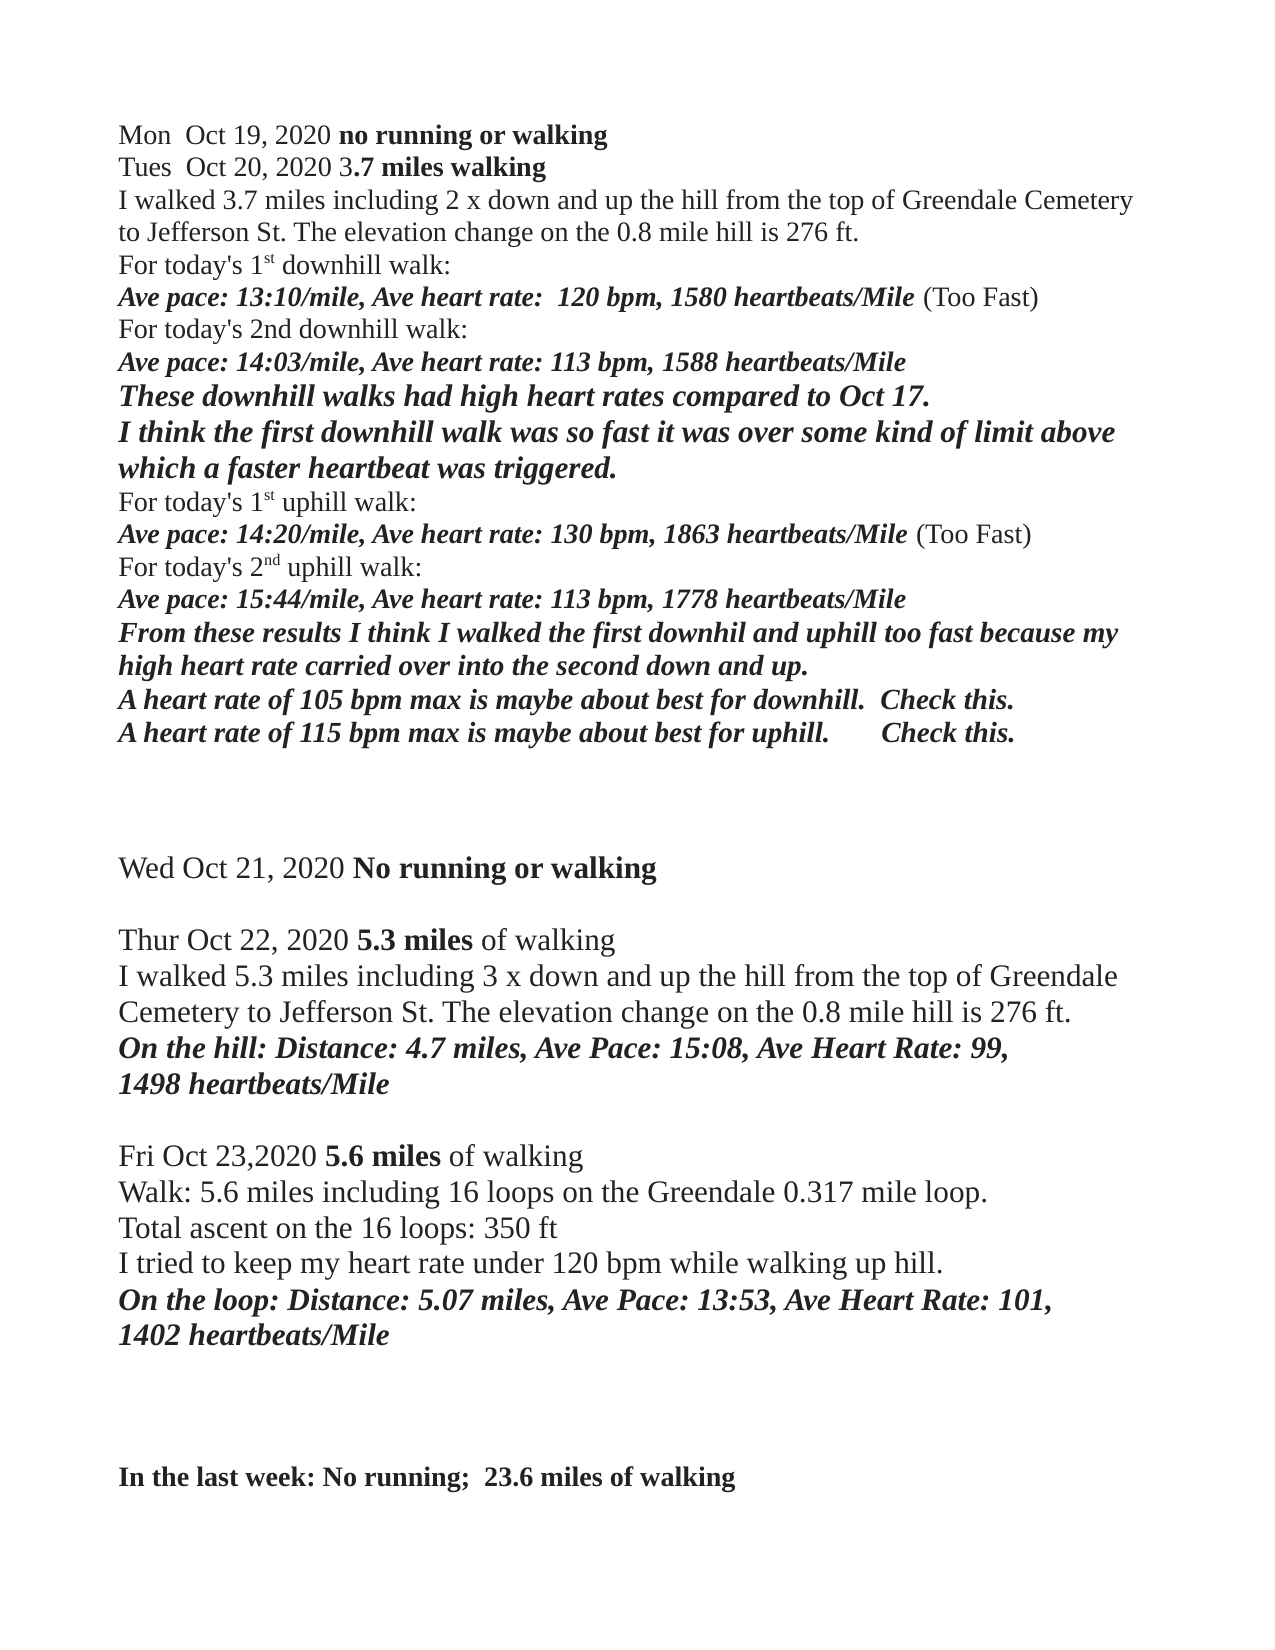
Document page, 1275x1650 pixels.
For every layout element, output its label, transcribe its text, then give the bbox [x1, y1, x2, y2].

text Ave pace: 14:20/mile, Ave heart rate: 130 bpm, 1863 heartbeats/Mile (Too Fast) [118, 517, 1161, 550]
text For today's 1st uphill walk: [118, 485, 1161, 517]
text For today's 1st downhill walk: [118, 248, 1161, 280]
text I walked 3.7 miles including 2 x down and up the hill from the top of Greendale Cemetery to Jefferson St. The elevation change on the 0.8 mile hill is 276 ft. [118, 183, 1161, 248]
text Total ascent on the 16 loops: 350 ft [118, 1209, 1161, 1245]
text I tried to keep my heart rate under 120 bpm while walking up hill. [118, 1245, 1161, 1281]
text Thur Oct 22, 2020 5.3 miles of walking [118, 921, 1161, 957]
text I walked 5.3 miles including 3 x down and up the hill from the top of Greendale Cemetery to Jefferson St. The elevation change on the 0.8 mile hill is 276 ft. [118, 957, 1161, 1029]
text Fri Oct 23,2020 5.6 miles of walking [118, 1137, 1161, 1173]
text On the loop: Distance: 5.07 miles, Ave Pace: 13:53, Ave Heart Rate: 101, [118, 1281, 1161, 1317]
text These downhill walks had high heart rates compared to Oct 17. [118, 377, 1161, 413]
text I think the first downhill walk was so fast it was over some kind of limit above which a faster heartbeat was triggered. [118, 413, 1161, 485]
text From these results I think I walked the first downhil and uphill too fast because my high heart rate carried over into the second down and up. [118, 615, 1161, 682]
text Mon Oct 19, 2020 no running or walking [118, 118, 1161, 151]
text Ave pace: 14:03/mile, Ave heart rate: 113 bpm, 1588 heartbeats/Mile [118, 345, 1161, 377]
text Tues Oct 20, 2020 3.7 miles walking [118, 151, 1161, 183]
text In the last week: No running; 23.6 miles of walking [118, 1460, 1161, 1493]
text Ave pace: 15:44/mile, Ave heart rate: 113 bpm, 1778 heartbeats/Mile [118, 582, 1161, 615]
text Walk: 5.6 miles including 16 loops on the Greendale 0.317 mile loop. [118, 1173, 1161, 1209]
text Wed Oct 21, 2020 No running or walking [118, 849, 1161, 885]
text For today's 2nd uphill walk: [118, 550, 1161, 582]
text Ave pace: 13:10/mile, Ave heart rate: 120 bpm, 1580 heartbeats/Mile (Too Fast) [118, 280, 1161, 312]
text For today's 2nd downhill walk: [118, 312, 1161, 345]
text On the hill: Distance: 4.7 miles, Ave Pace: 15:08, Ave Heart Rate: 99, [118, 1029, 1161, 1065]
text 1498 heartbeats/Mile [118, 1065, 1161, 1101]
text 1402 heartbeats/Mile [118, 1317, 1161, 1353]
text A heart rate of 105 bpm max is maybe about best for downhill. Check this. [118, 682, 1161, 715]
text A heart rate of 115 bpm max is maybe about best for uphill. Check this. [118, 715, 1161, 749]
